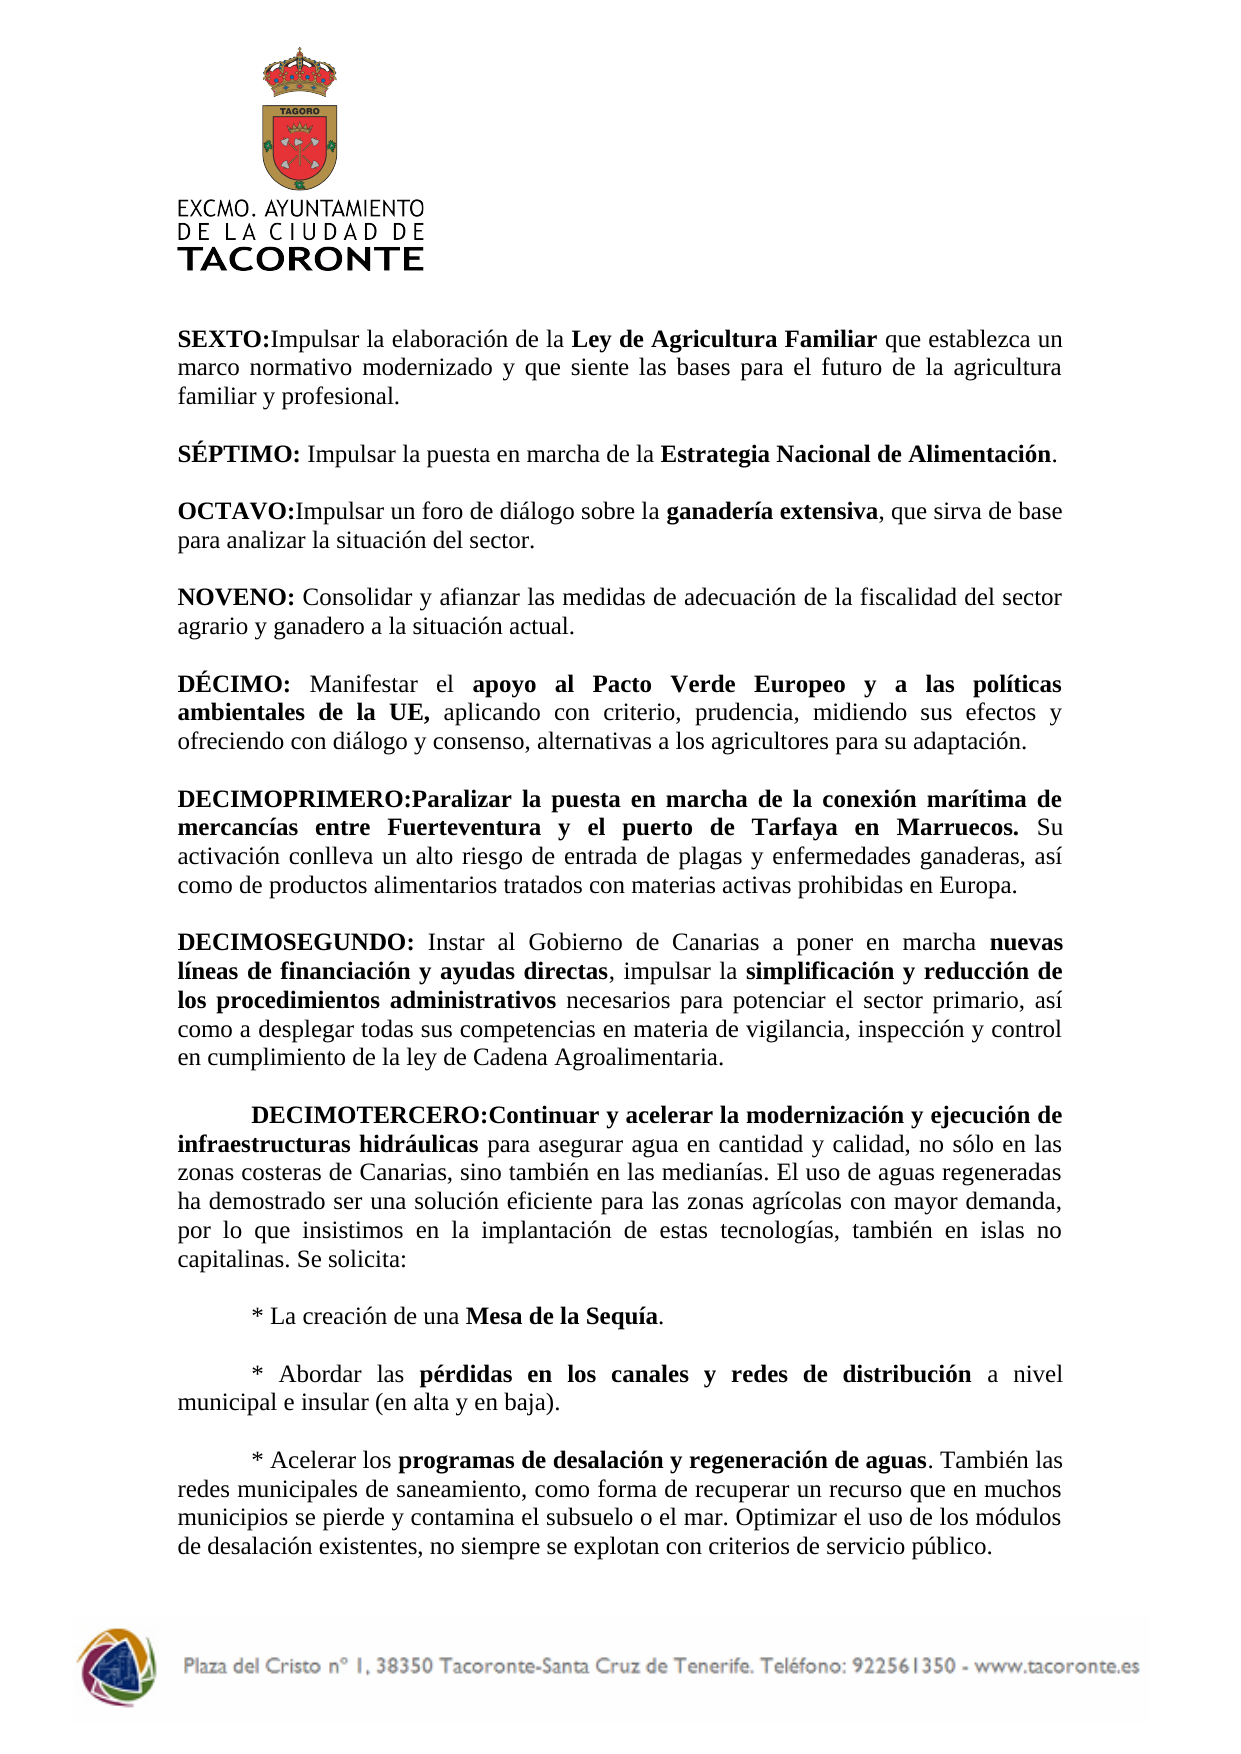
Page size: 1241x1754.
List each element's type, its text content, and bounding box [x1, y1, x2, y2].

picture [177, 47, 424, 271]
text * La creación de una Mesa de la Sequía. [177, 1301, 1063, 1330]
text * Acelerar los programas de desalación y regeneración de aguas. También las redes municipales de saneamiento, como forma de recuperar un recurso que en muchos municipios se pierde y contamina el subsuelo o el mar. Optimizar el uso de los módulos de desalación existentes, no siempre se explotan con criterios de servicio público. [177, 1445, 1063, 1560]
picture [71, 1616, 1150, 1722]
text DECIMOSEGUNDO: Instar al Gobierno de Canarias a poner en marcha nuevas líneas de financiación y ayudas directas, impulsar la simplificación y reducción de los procedimientos administrativos necesarios para potenciar el sector primario, así como a desplegar todas sus competencias en materia de vigilancia, inspección y control en cumplimiento de la ley de Cadena Agroalimentaria. [177, 927, 1063, 1071]
text NOVENO: Consolidar y afianzar las medidas de adecuación de la fiscalidad del sector agrario y ganadero a la situación actual. [177, 582, 1063, 640]
text * Abordar las pérdidas en los canales y redes de distribución a nivel municipal e insular (en alta y en baja). [177, 1359, 1063, 1416]
text SÉPTIMO: Impulsar la puesta en marcha de la Estrategia Nacional de Alimentación. [177, 439, 1063, 467]
text SEXTO:Impulsar la elaboración de la Ley de Agricultura Familiar que establezca un marco normativo modernizado y que siente las bases para el futuro de la agricultura familiar y profesional. [177, 324, 1063, 410]
text DECIMOPRIMERO:Paralizar la puesta en marcha de la conexión marítima de mercancías entre Fuerteventura y el puerto de Tarfaya en Marruecos. Su activación conlleva un alto riesgo de entrada de plagas y enfermedades ganaderas, así como de productos alimentarios tratados con materias activas prohibidas en Europa. [177, 784, 1063, 899]
text DÉCIMO: Manifestar el apoyo al Pacto Verde Europeo y a las políticas ambientales de la UE, aplicando con criterio, prudencia, midiendo sus efectos y ofreciendo con diálogo y consenso, alternativas a los agricultores para su adaptación. [177, 669, 1063, 755]
text OCTAVO:Impulsar un foro de diálogo sobre la ganadería extensiva, que sirva de base para analizar la situación del sector. [177, 496, 1063, 554]
text DECIMOTERCERO:Continuar y acelerar la modernización y ejecución de infraestructuras hidráulicas para asegurar agua en cantidad y calidad, no sólo en las zonas costeras de Canarias, sino también en las medianías. El uso de aguas regeneradas ha demostrado ser una solución eficiente para las zonas agrícolas con mayor demanda, por lo que insistimos en la implantación de estas tecnologías, también en islas no capitalinas. Se solicita: [177, 1100, 1063, 1272]
